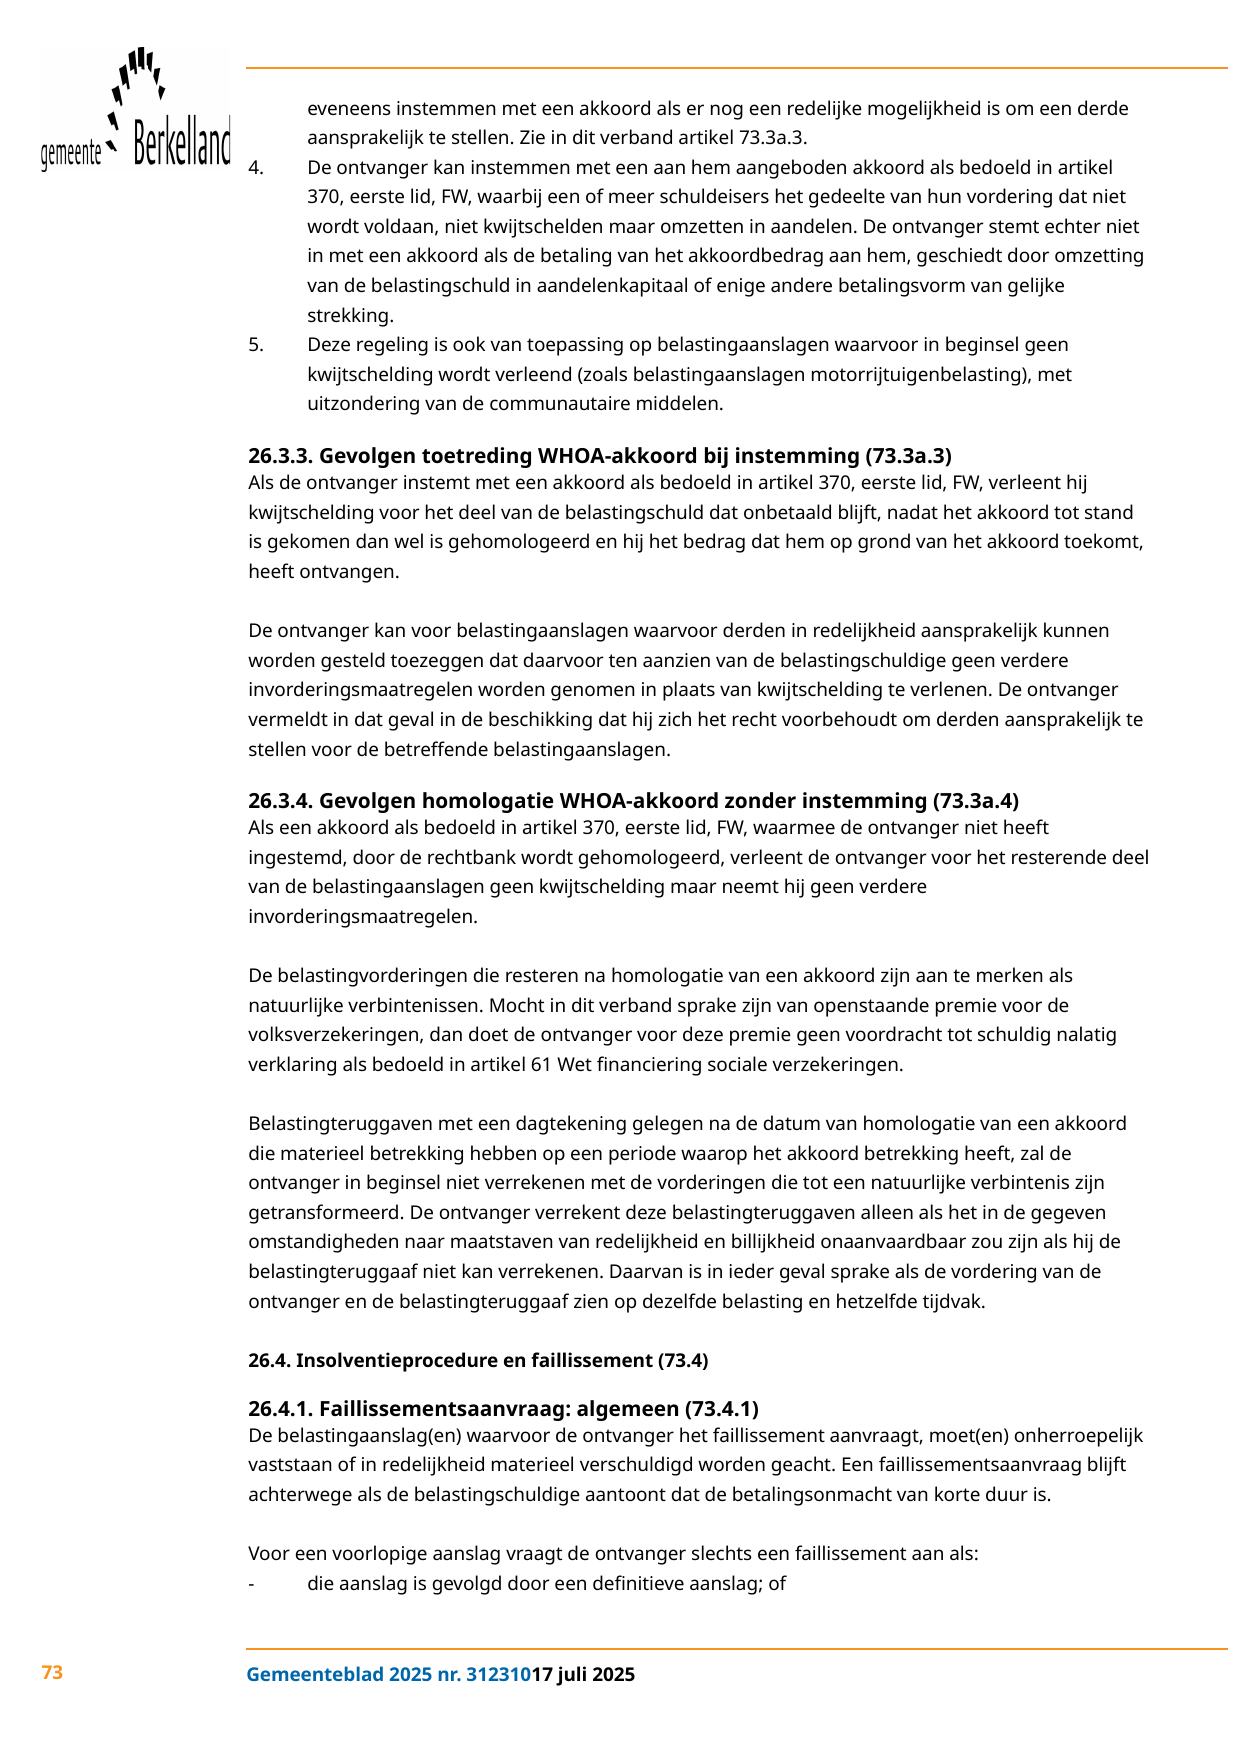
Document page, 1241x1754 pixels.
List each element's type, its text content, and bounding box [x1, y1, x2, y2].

picture [41, 47, 231, 172]
text De belastingaanslag(en) waarvoor de ontvanger het faillissement aanvraagt, moet(en) onherroepelijk vaststaan of in redelijkheid materieel verschuldigd worden geacht. Een faillissementsaanvraag blijft achterwege als de belastingschuldige aantoont dat de betalingsonmacht van korte duur is. [248, 1422, 1152, 1507]
text Als een akkoord als bedoeld in artikel 370, eerste lid, FW, waarmee de ontvanger niet heeft ingestemd, door de rechtbank wordt gehomologeerd, verleent de ontvanger voor het resterende deel van de belastingaanslagen geen kwijtschelding maar neemt hij geen verdere invorderingsmaatregelen. [248, 814, 1152, 929]
list eveneens instemmen met een akkoord als er nog een redelijke mogelijkheid is om een derde aansprakelijk te stellen. Zie in dit verband artikel 73.3a.3. [248, 95, 1152, 150]
text 26.4.1. Faillissementsaanvraag: algemeen (73.4.1) [248, 1394, 1152, 1422]
text 26.3.4. Gevolgen homologatie WHOA-akkoord zonder instemming (73.3a.4) [248, 786, 1152, 814]
text 26.3.3. Gevolgen toetreding WHOA-akkoord bij instemming (73.3a.3) [248, 441, 1152, 469]
text Voor een voorlopige aanslag vraagt de ontvanger slechts een faillissement aan als: [248, 1540, 1152, 1566]
text Als de ontvanger instemt met een akkoord als bedoeld in artikel 370, eerste lid, FW, verleent hij kwijtschelding voor het deel van de belastingschuld dat onbetaald blijft, nadat het akkoord tot stand is gekomen dan wel is gehomologeerd en hij het bedrag dat hem op grond van het akkoord toekomt, heeft ontvangen. [248, 469, 1152, 584]
text De belastingvorderingen die resteren na homologatie van een akkoord zijn aan te merken als natuurlijke verbintenissen. Mocht in dit verband sprake zijn van openstaande premie voor de volksverzekeringen, dan doet de ontvanger voor deze premie geen voordracht tot schuldig nalatig verklaring als bedoeld in artikel 61 Wet financiering sociale verzekeringen. [248, 962, 1152, 1077]
text 26.4. Insolventieprocedure en faillissement (73.4) [248, 1347, 1152, 1373]
list De ontvanger kan instemmen met een aan hem aangeboden akkoord als bedoeld in artikel 370, eerste lid, FW, waarbij een of meer schuldeisers het gedeelte van hun vordering dat niet wordt voldaan, niet kwijtschelden maar omzetten in aandelen. De ontvanger stemt echter niet in met een akkoord als de betaling van het akkoordbedrag aan hem, geschiedt door omzetting van de belastingschuld in aandelenkapitaal of enige andere betalingsvorm van gelijke strekking. [248, 154, 1152, 328]
text Belastingteruggaven met een dagtekening gelegen na de datum van homologatie van een akkoord die materieel betrekking hebben op een periode waarop het akkoord betrekking heeft, zal de ontvanger in beginsel niet verrekenen met de vorderingen die tot een natuurlijke verbintenis zijn getransformeerd. De ontvanger verrekent deze belastingteruggaven alleen als het in de gegeven omstandigheden naar maatstaven van redelijkheid en billijkheid onaanvaardbaar zou zijn als hij de belastingteruggaaf niet kan verrekenen. Daarvan is in ieder geval sprake als de vordering van de ontvanger en de belastingteruggaaf zien op dezelfde belasting en hetzelfde tijdvak. [248, 1110, 1152, 1314]
list die aanslag is gevolgd door een definitieve aanslag; of [248, 1570, 1152, 1596]
text De ontvanger kan voor belastingaanslagen waarvoor derden in redelijkheid aansprakelijk kunnen worden gesteld toezeggen dat daarvoor ten aanzien van de belastingschuldige geen verdere invorderingsmaatregelen worden genomen in plaats van kwijtschelding te verlenen. De ontvanger vermeldt in dat geval in de beschikking dat hij zich het recht voorbehoudt om derden aansprakelijk te stellen voor de betreffende belastingaanslagen. [248, 617, 1152, 761]
list Deze regeling is ook van toepassing op belastingaanslagen waarvoor in beginsel geen kwijtschelding wordt verleend (zoals belastingaanslagen motorrijtuigenbelasting), met uitzondering van de communautaire middelen. [248, 331, 1152, 416]
